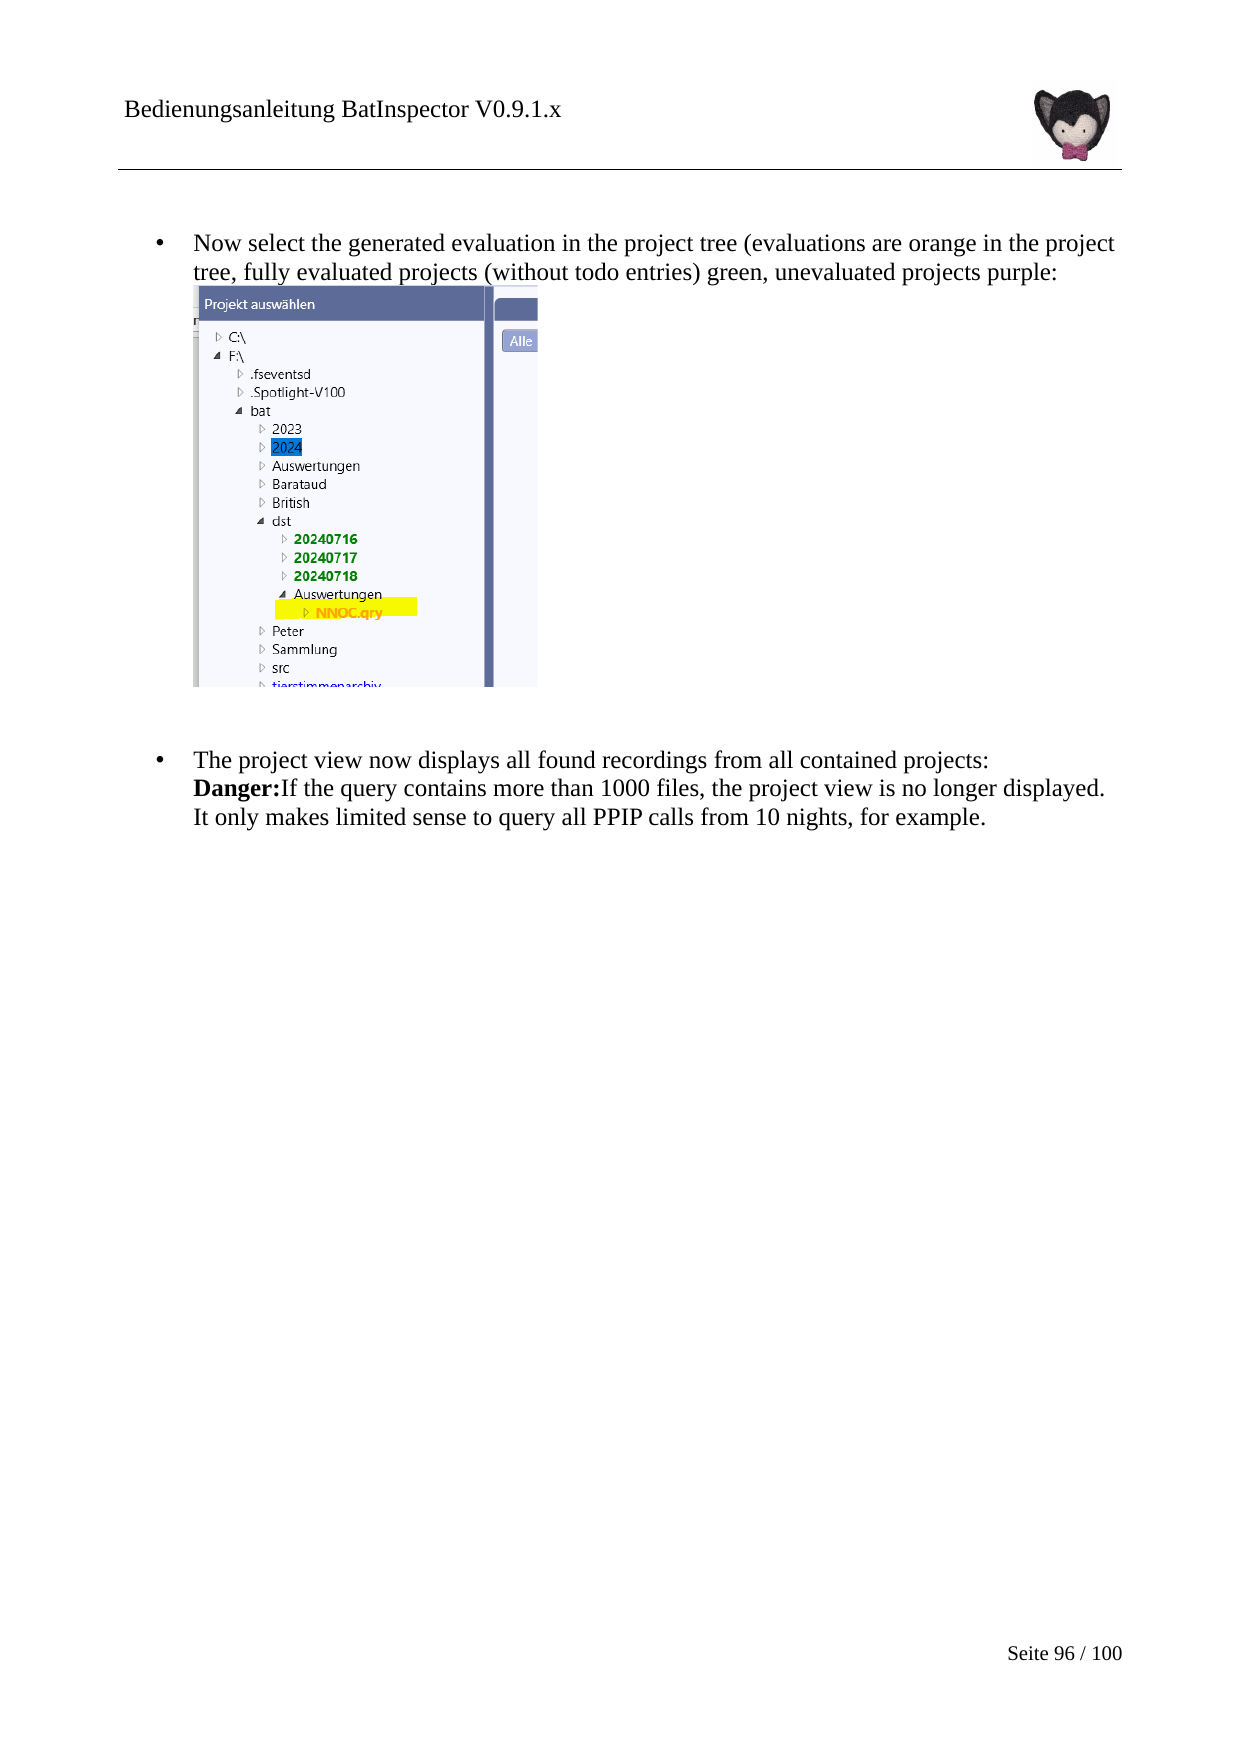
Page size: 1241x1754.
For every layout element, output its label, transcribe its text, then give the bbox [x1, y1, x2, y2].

list The project view now displays all found recordings from all contained projects: Danger:If the query contains more than 1000 files, the project view is no longer displayed. It only makes limited sense to query all PPIP calls from 10 nights, for example. [156, 745, 1122, 831]
picture [1030, 80, 1119, 169]
list Now select the generated evaluation in the project tree (evaluations are orange in the project tree, fully evaluated projects (without todo entries) green, unevaluated projects purple: [156, 228, 1122, 745]
picture [193, 285, 538, 687]
